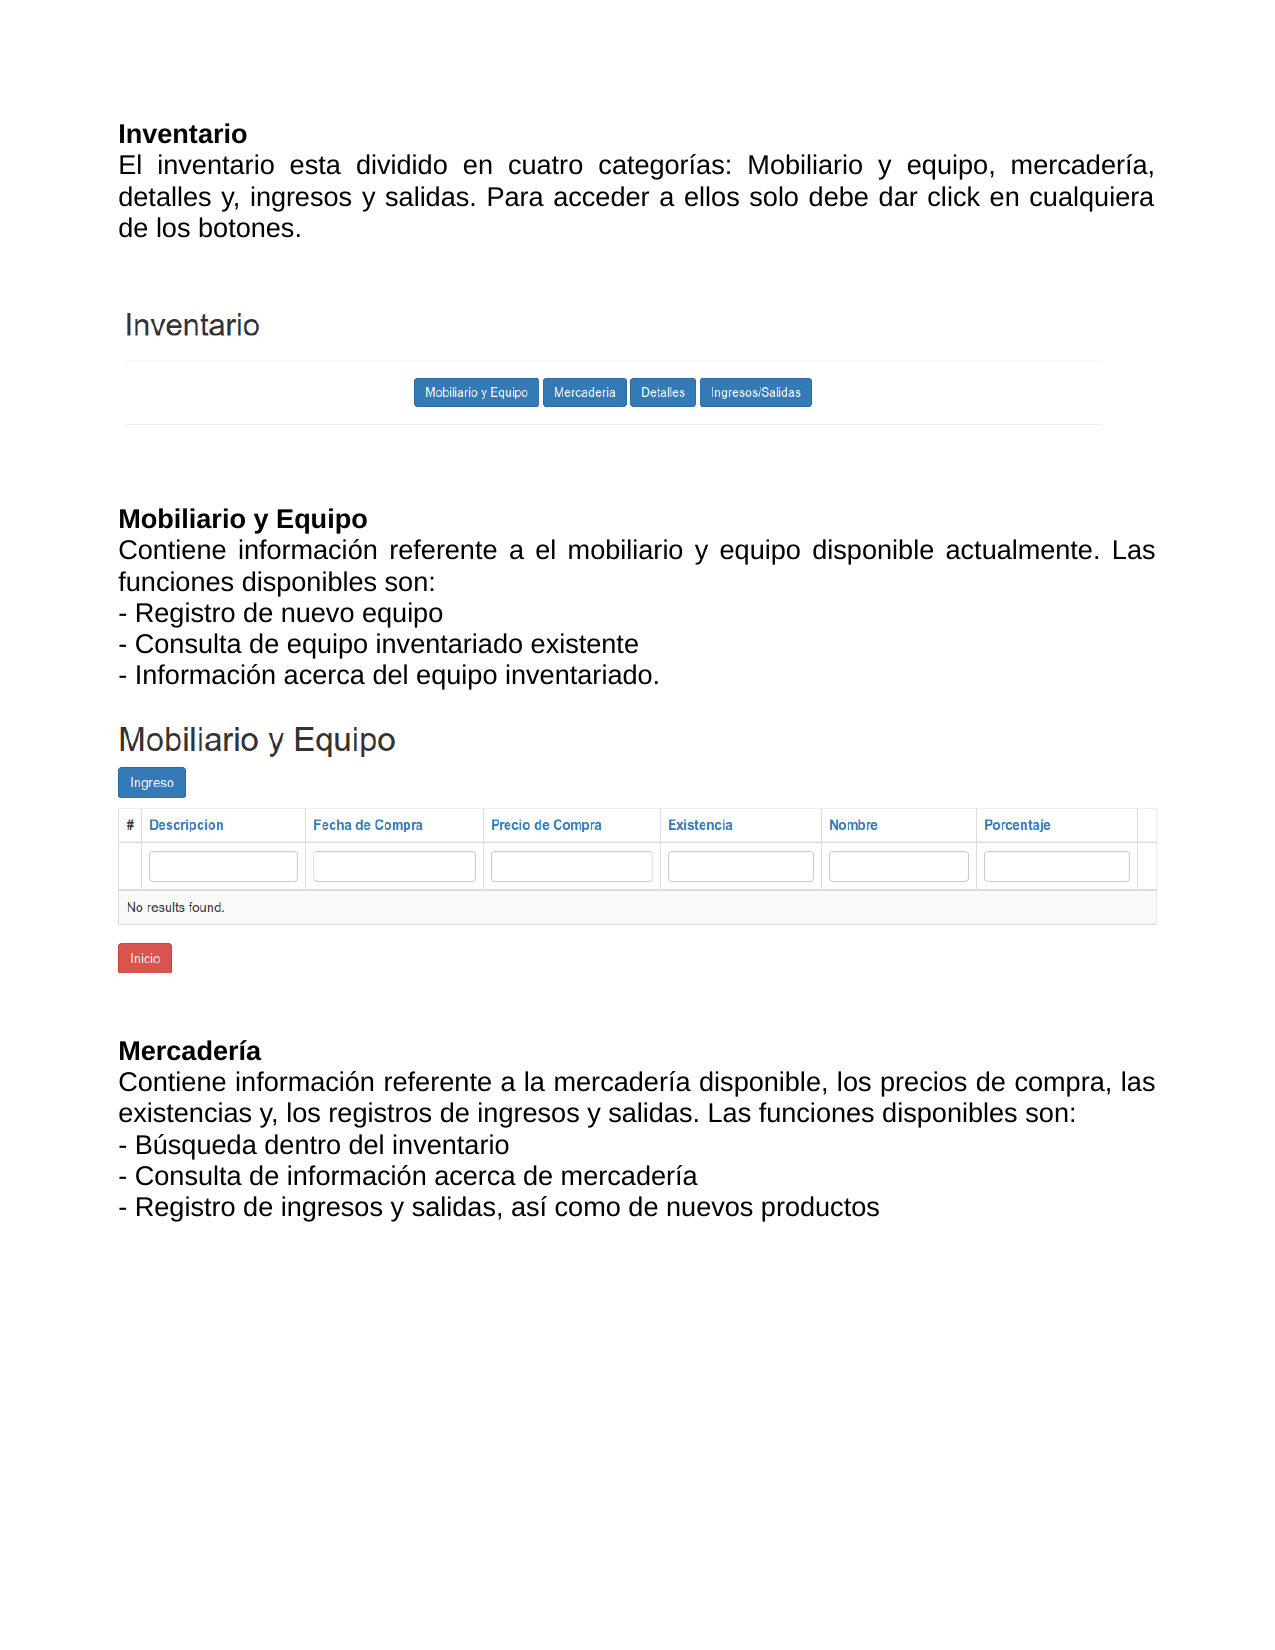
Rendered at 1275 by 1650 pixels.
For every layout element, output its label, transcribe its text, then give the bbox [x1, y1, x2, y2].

picture [118, 274, 1157, 441]
text El inventario esta dividido en cuatro categorías: Mobiliario y equipo, mercadería, detalles y, ingresos y salidas. Para acceder a ellos solo debe dar click en cualquiera de los botones. [118, 149, 1157, 243]
text - Información acerca del equipo inventariado. [118, 659, 1157, 691]
text - Consulta de equipo inventariado existente [118, 628, 1157, 659]
text - Registro de nuevo equipo [118, 597, 1157, 628]
text Mobiliario y Equipo [118, 503, 1157, 534]
text Contiene información referente a el mobiliario y equipo disponible actualmente. Las funciones disponibles son: [118, 534, 1157, 597]
text - Registro de ingresos y salidas, así como de nuevos productos [118, 1191, 1157, 1222]
text Inventario [118, 118, 1157, 149]
picture [118, 721, 1157, 973]
text Mercadería [118, 1035, 1157, 1066]
text - Consulta de información acerca de mercadería [118, 1160, 1157, 1191]
text Contiene información referente a la mercadería disponible, los precios de compra, las existencias y, los registros de ingresos y salidas. Las funciones disponibles son: [118, 1066, 1157, 1129]
text - Búsqueda dentro del inventario [118, 1129, 1157, 1160]
